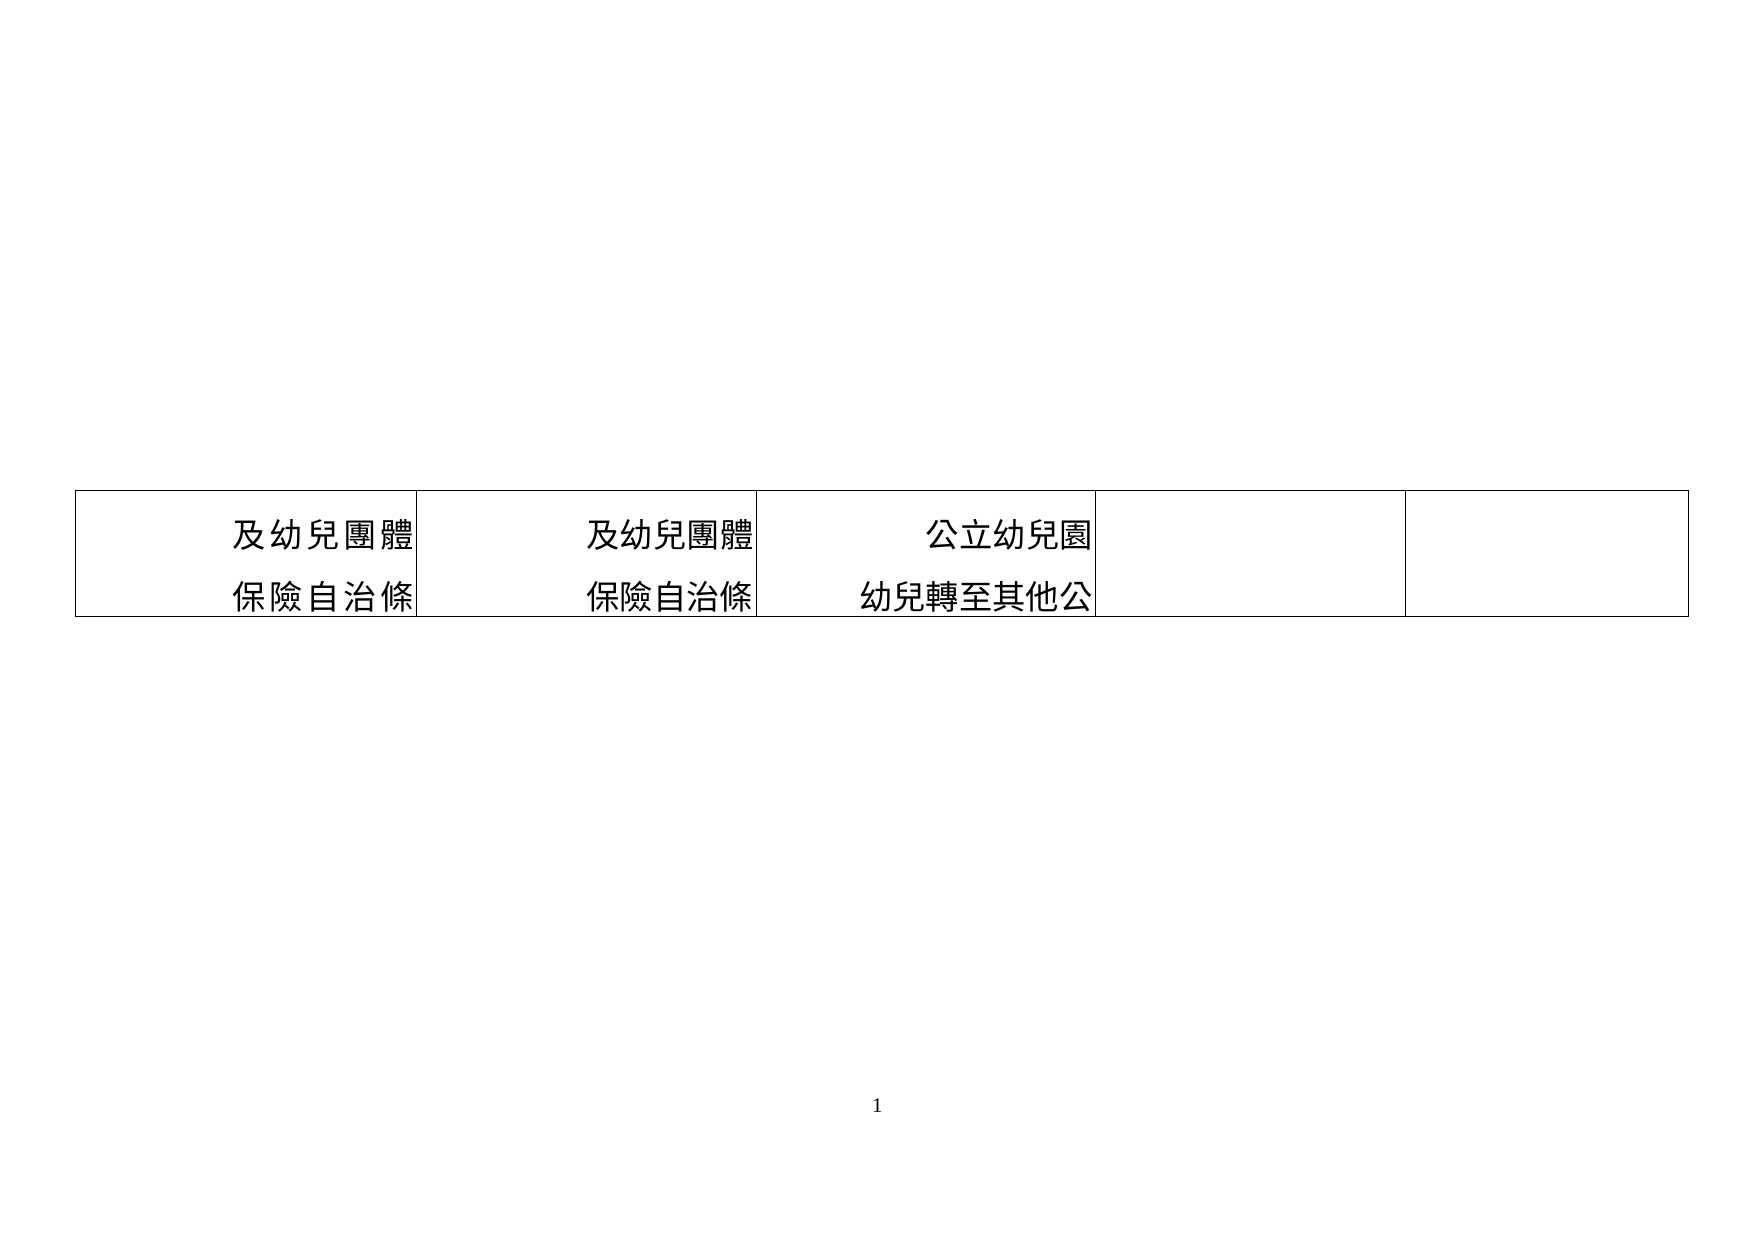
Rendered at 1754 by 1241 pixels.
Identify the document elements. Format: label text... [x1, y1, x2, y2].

table_cell [1096, 491, 1405, 616]
table_cell 及幼兒團體保險自治條 [417, 491, 756, 616]
table_cell 公立幼兒園幼兒轉至其他公 [757, 491, 1095, 616]
table_cell 及幼兒團體保險自治條 [76, 491, 416, 616]
table_cell [1406, 491, 1688, 616]
